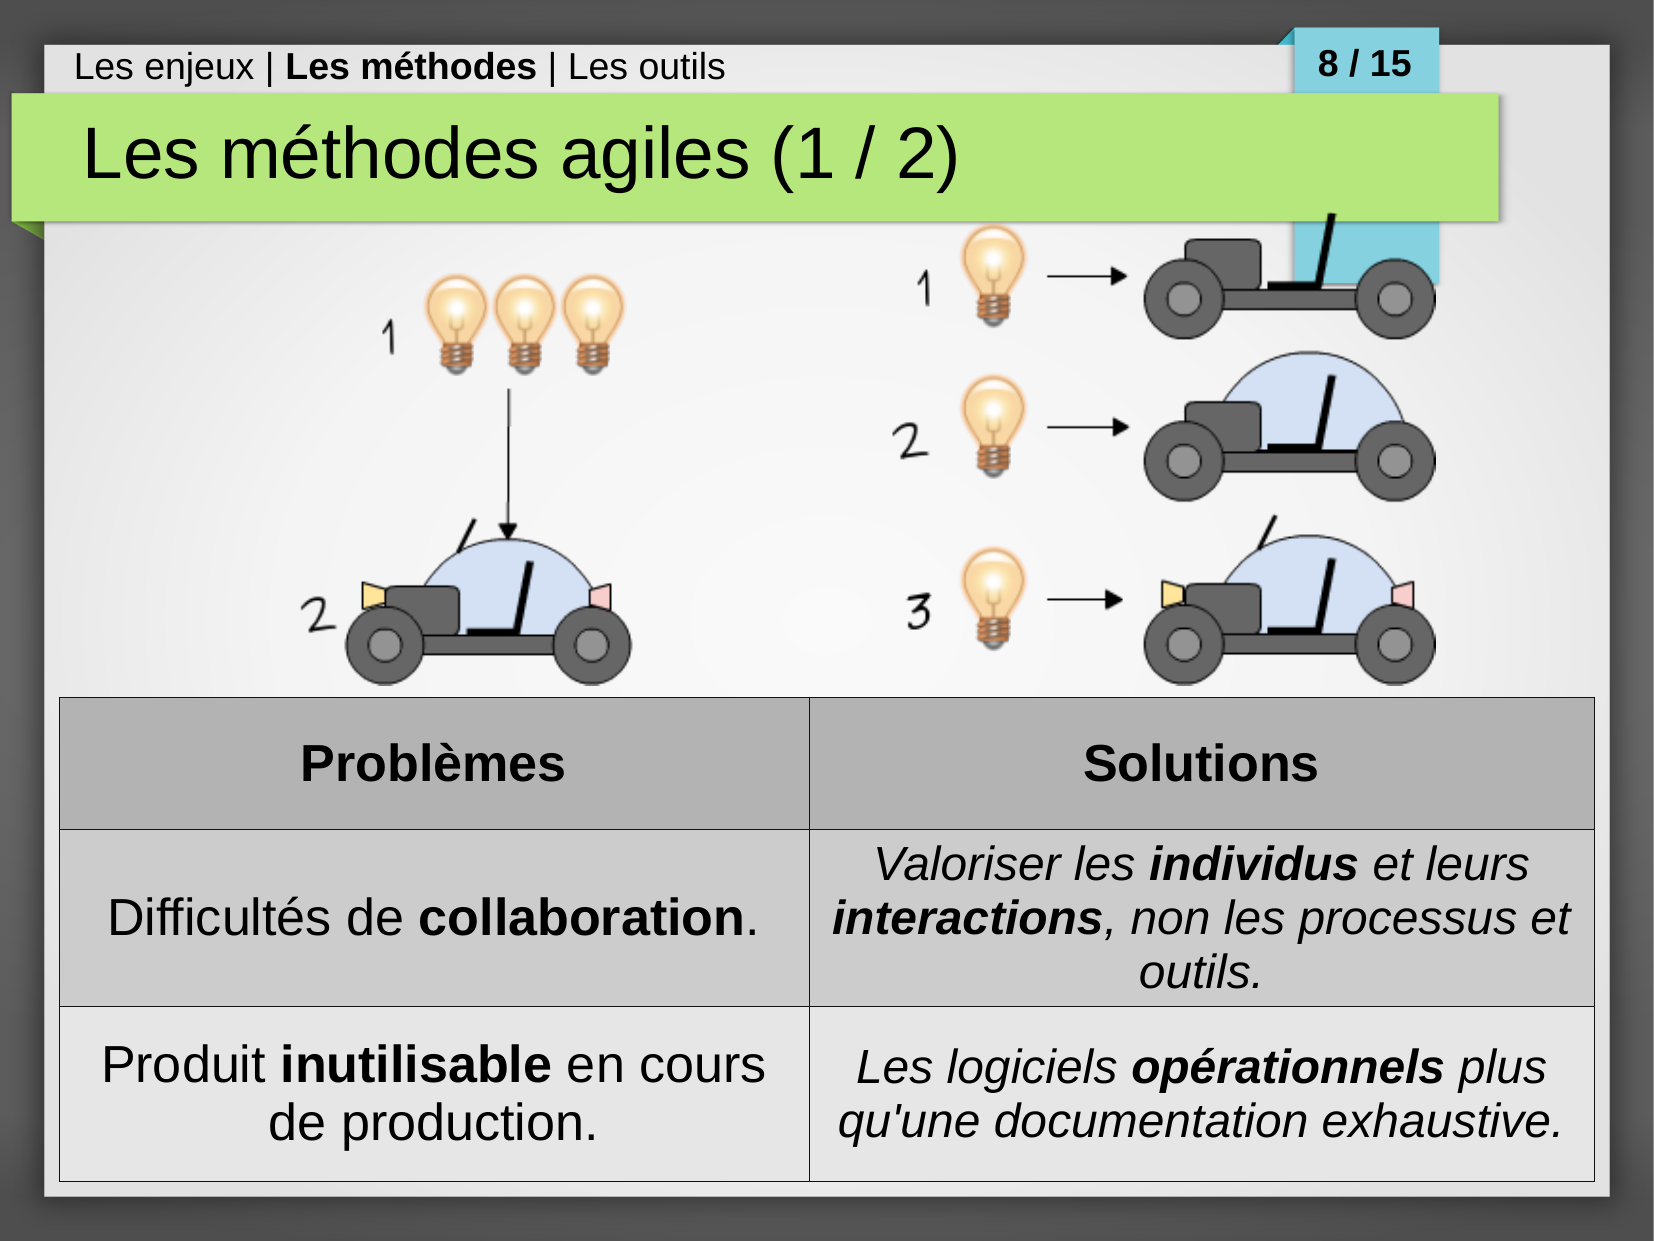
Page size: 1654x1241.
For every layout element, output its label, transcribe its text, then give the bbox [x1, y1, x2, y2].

table_cell Difficultés de collaboration. [60, 830, 809, 1006]
text_box Les enjeux | Les méthodes | Les outils [59, 37, 815, 95]
text_box 8 / 15 [1288, 35, 1441, 93]
title Les méthodes agiles (1 / 2) [82, 94, 1264, 213]
table_cell Valoriser les individus et leurs interactions, non les processus et outils. [810, 830, 1594, 1006]
table_header Solutions [810, 698, 1594, 829]
picture [0, 0, 1654, 1241]
table_cell Produit inutilisable en cours de production. [60, 1007, 809, 1181]
table_header Problèmes [60, 698, 809, 829]
table_cell Les logiciels opérationnels plus qu'une documentation exhaustive. [810, 1007, 1594, 1181]
